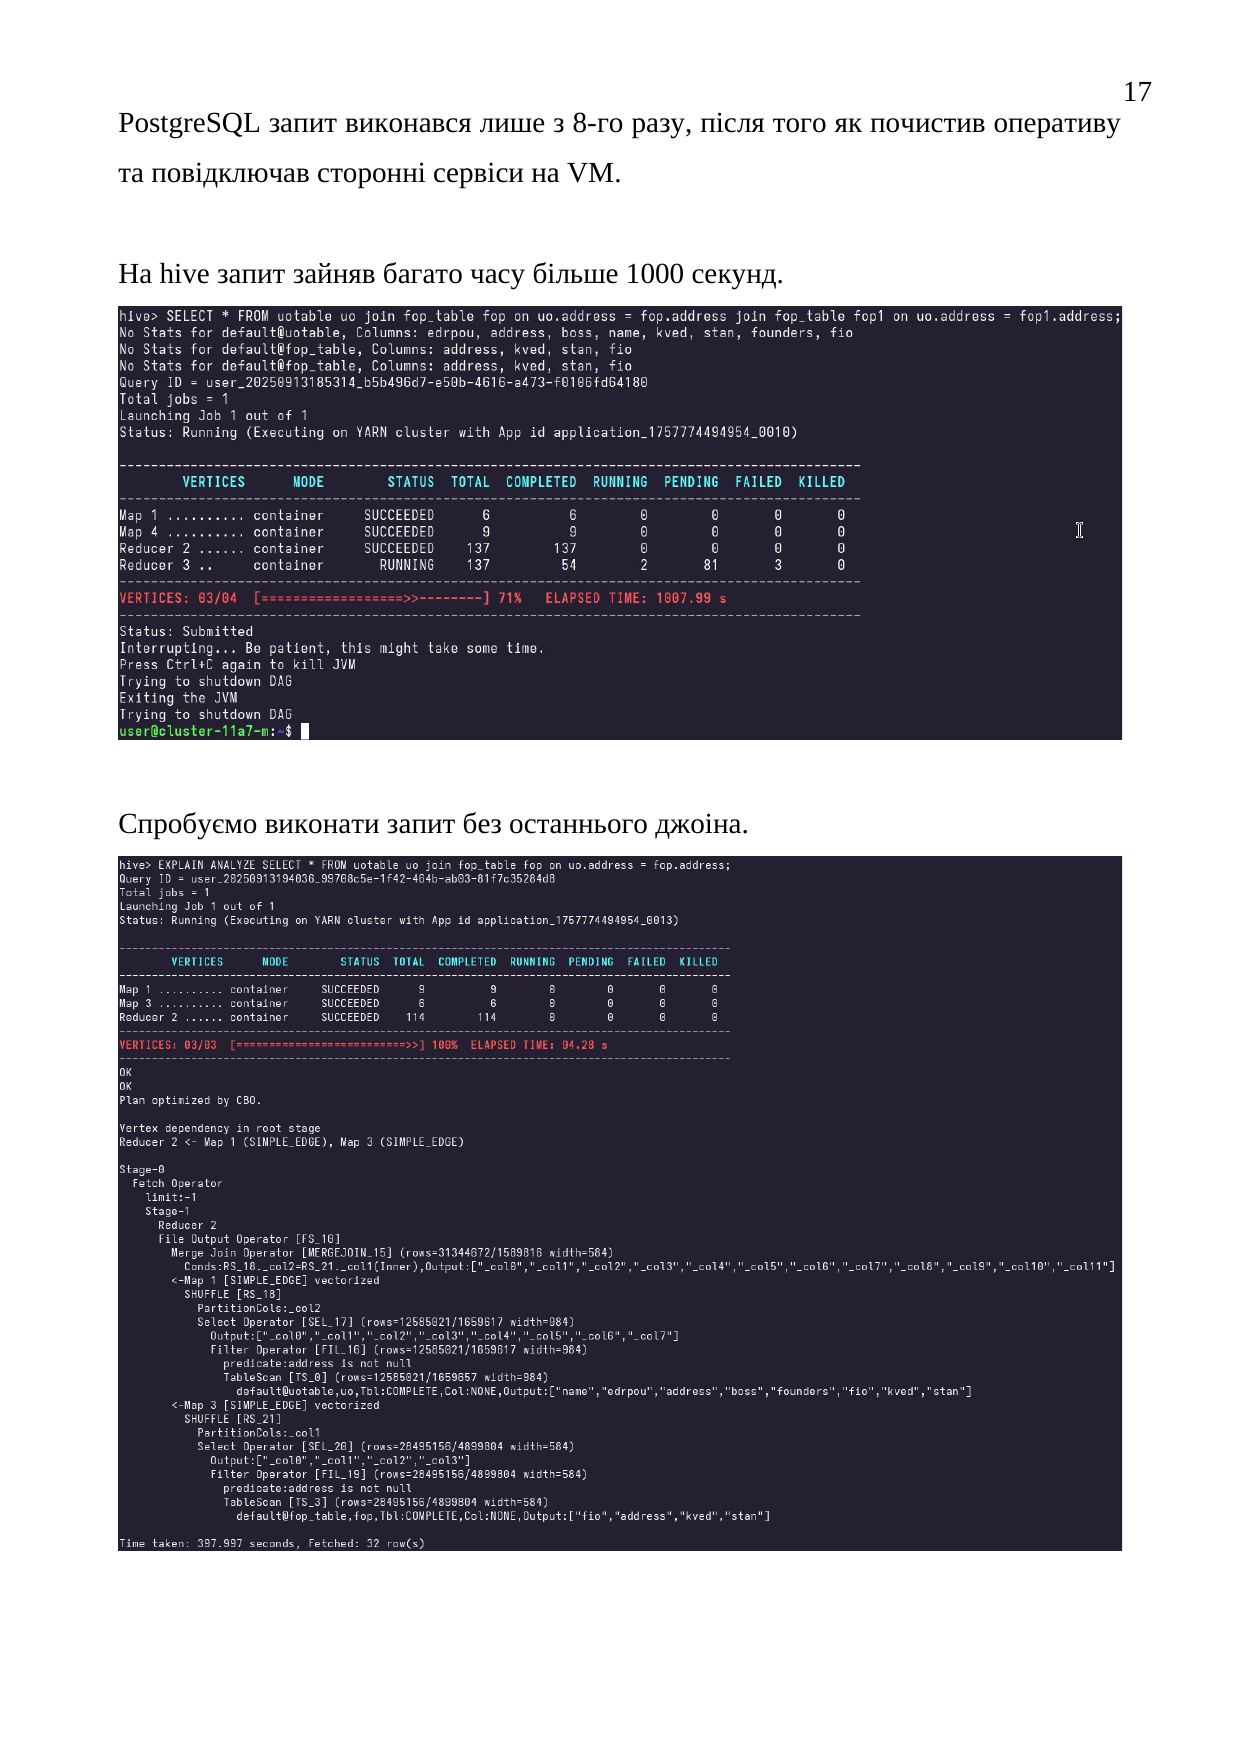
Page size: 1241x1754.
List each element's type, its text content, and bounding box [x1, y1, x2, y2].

text PostgreSQL запит виконався лише з 8-го разу, після того як почистив оперативу та повідключав сторонні сервіси на VM. [118, 105, 1122, 189]
picture [118, 856, 1123, 1551]
text На hive запит зайняв багато часу більше 1000 секунд. [118, 256, 1122, 290]
picture [118, 306, 1123, 740]
text Спробуємо виконати запит без останнього джоіна. [118, 806, 1122, 840]
